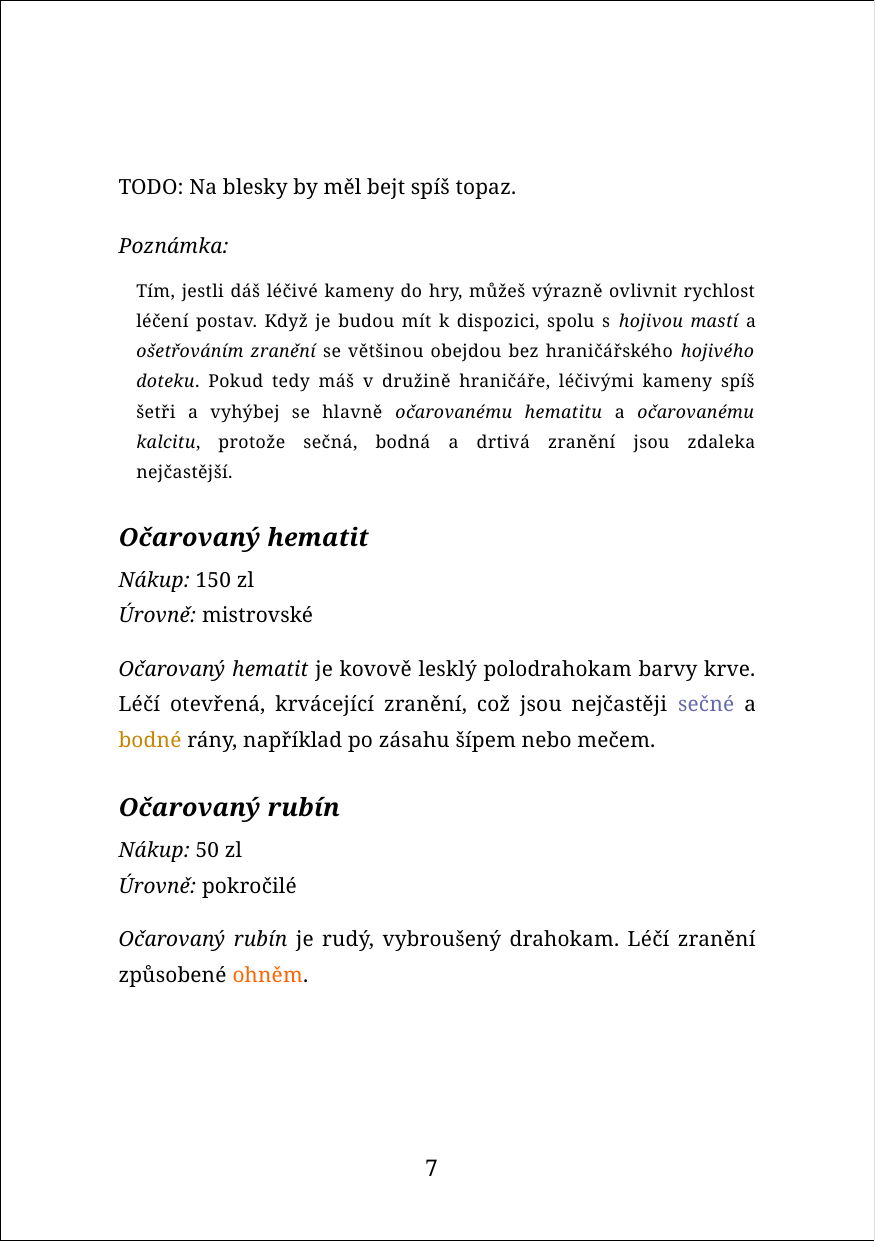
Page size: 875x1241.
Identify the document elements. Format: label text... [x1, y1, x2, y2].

subtitle Očarovaný rubín [118, 790, 756, 824]
text Tím, jestli dáš léčivé kameny do hry, můžeš výrazně ovlivnit rychlost léčení postav. Když je budou mít k dispozici, spolu s hojivou mastí a ošetřováním zranění se většinou obejdou bez hraničářského hojivého doteku. Pokud tedy máš v družině hraničáře, léčivými kameny spíš šetři a vyhýbej se hlavně očarovanému hematitu a očarovanému kalcitu, protože sečná, bodná a drtivá zranění jsou zdaleka nejčastější. [136, 278, 756, 484]
text Očarovaný hematit je kovově lesklý polodrahokam barvy krve. Léčí otevřená, krvácející zranění, což jsou nejčastěji sečné a bodné rány, například po zásahu šípem nebo mečem. [118, 654, 756, 753]
text Nákup: 150 zl Úrovně: mistrovské [118, 565, 756, 629]
text Poznámka: [118, 231, 756, 259]
text TODO: Na blesky by měl bejt spíš topaz. [118, 172, 756, 200]
text Nákup: 50 zl Úrovně: pokročilé [118, 836, 756, 899]
text Očarovaný rubín je rudý, vybroušený drahokam. Léčí zranění způsobené ohněm. [118, 924, 756, 988]
subtitle Očarovaný hematit [118, 519, 756, 553]
